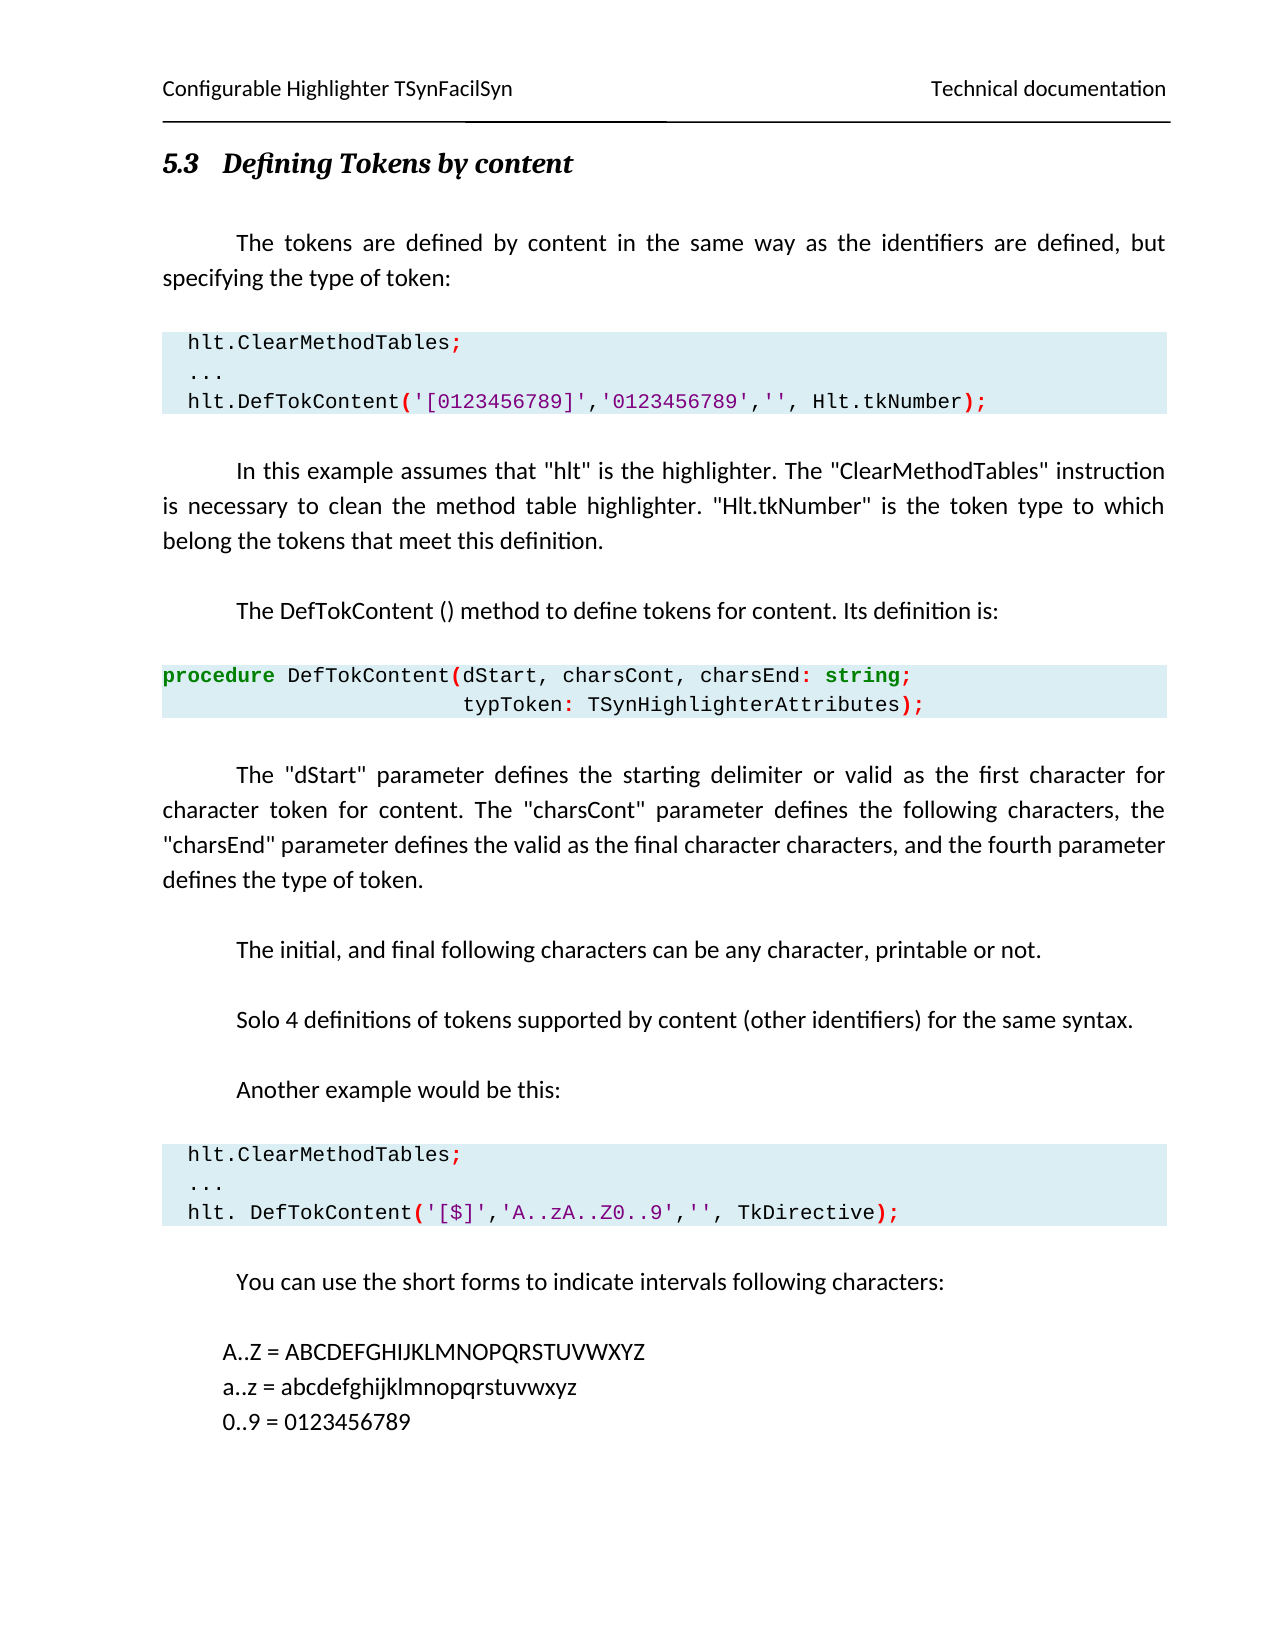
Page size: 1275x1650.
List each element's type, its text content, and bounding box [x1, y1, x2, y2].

text procedure DefTokContent(dStart, charsCont, charsEnd: string; [162, 665, 1167, 689]
text You can use the short forms to indicate intervals following characters: [162, 1267, 1167, 1297]
text hlt. DefTokContent('[$]','A..zA..Z0..9','', TkDirective); [162, 1202, 1167, 1226]
text ... [162, 1173, 1167, 1197]
text In this example assumes that "hlt" is the highlighter. The "ClearMethodTables" instruction is necessary to clean the method table highlighter. "Hlt.tkNumber" is the token type to which belong the tokens that meet this definition. [162, 455, 1167, 556]
text typToken: TSynHighlighterAttributes); [162, 694, 1167, 718]
text The DefTokContent () method to define tokens for content. Its definition is: [162, 595, 1167, 626]
subtitle Defining Tokens by content [162, 148, 1167, 181]
text hlt.ClearMethodTables; [162, 1144, 1167, 1167]
text The "dStart" parameter defines the starting delimiter or valid as the first character for character token for content. The "charsCont" parameter defines the following characters, the "charsEnd" parameter defines the valid as the final character characters, and the fourth parameter defines the type of token. [162, 759, 1167, 894]
text The tokens are defined by content in the same way as the identifiers are defined, but specifying the type of token: [162, 227, 1167, 293]
text Solo 4 definitions of tokens supported by content (other identifiers) for the same syntax. [162, 1004, 1167, 1034]
text hlt.DefTokContent('[0123456789]','0123456789','', Hlt.tkNumber); [162, 391, 1167, 414]
text a..z = abcdefghijklmnopqrstuvwxyz [162, 1372, 1167, 1402]
text Another example would be this: [162, 1074, 1167, 1104]
text ... [162, 362, 1167, 385]
text hlt.ClearMethodTables; [162, 332, 1167, 356]
text The initial, and final following characters can be any character, printable or not. [162, 934, 1167, 964]
text 0..9 = 0123456789 [162, 1407, 1167, 1437]
text A..Z = ABCDEFGHIJKLMNOPQRSTUVWXYZ [162, 1337, 1167, 1367]
